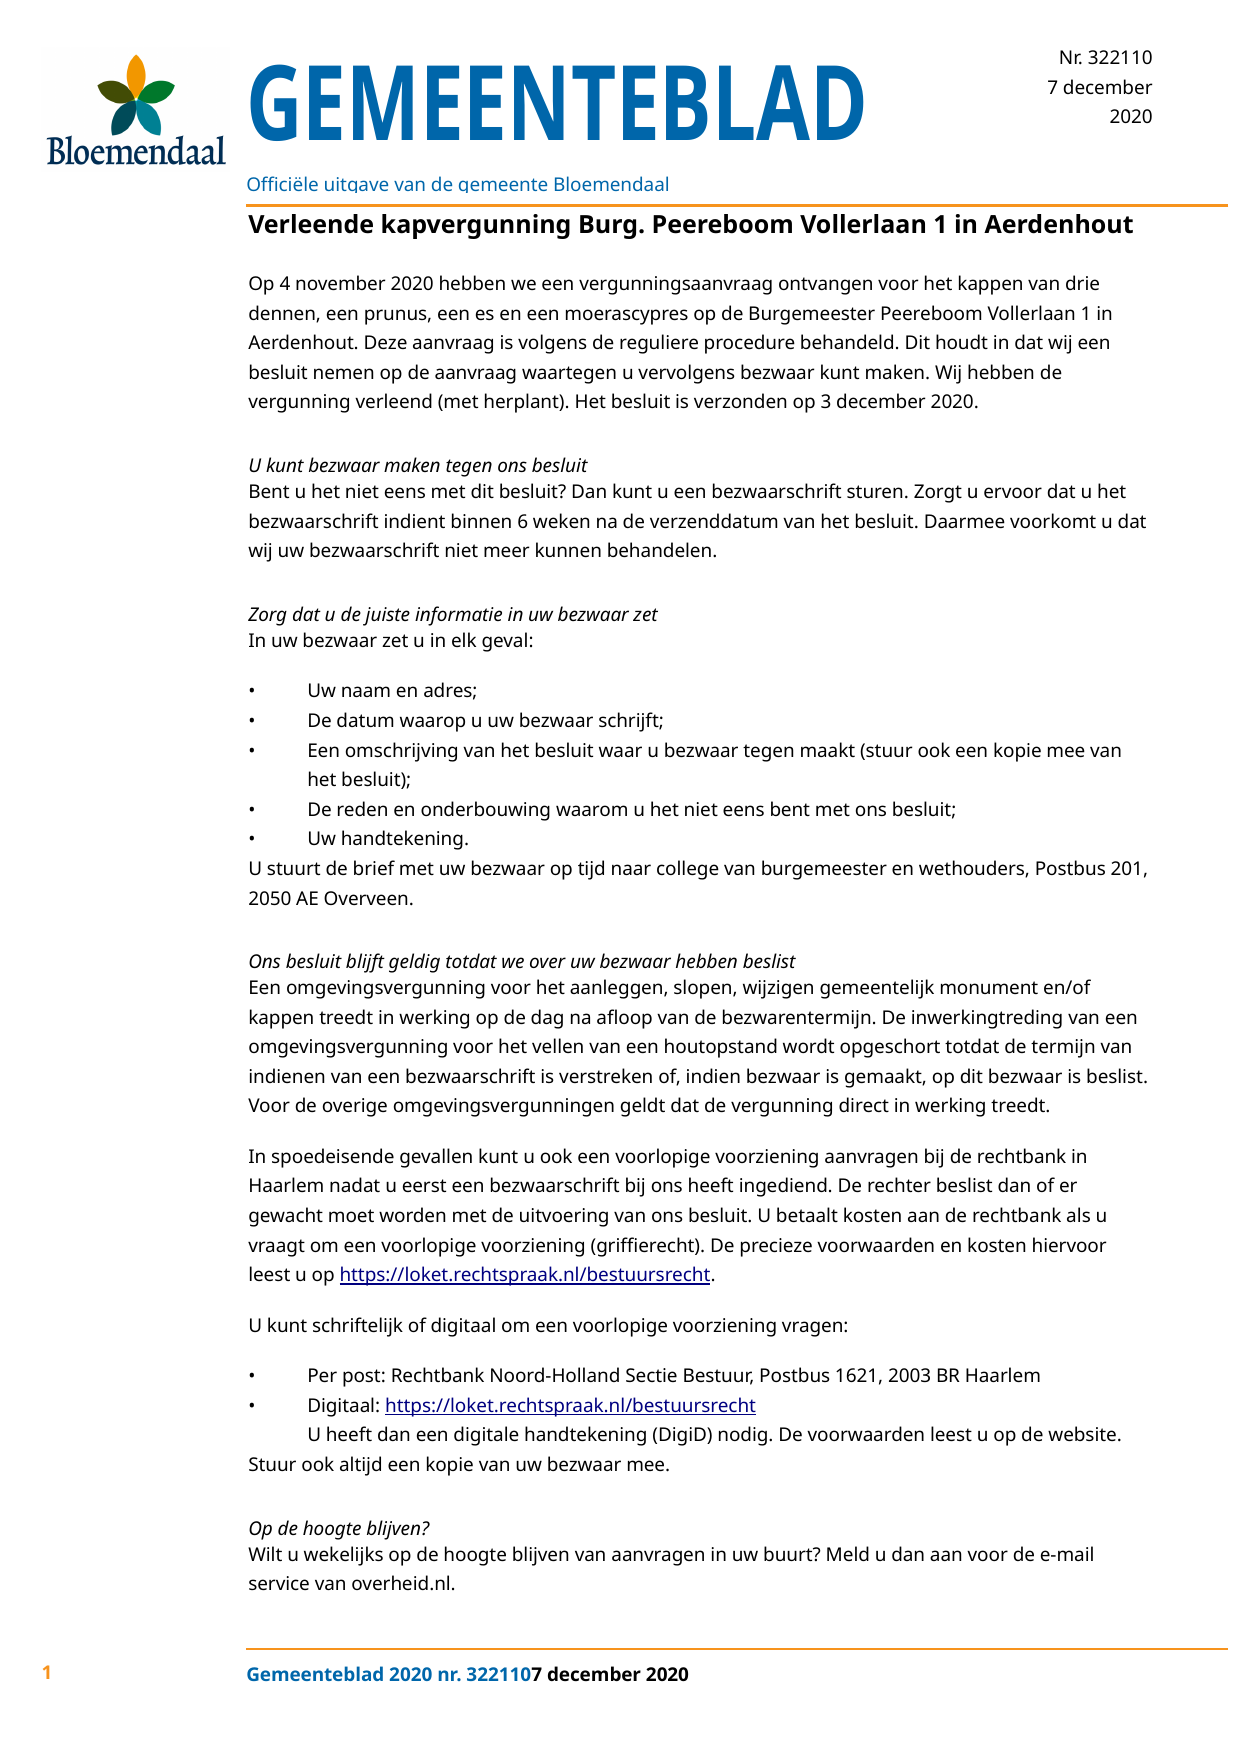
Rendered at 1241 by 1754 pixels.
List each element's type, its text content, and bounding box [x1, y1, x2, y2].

list De datum waarop u uw bezwaar schrijft; [248, 707, 1152, 733]
list Digitaal: https://loket.rechtspraak.nl/bestuursrecht [248, 1392, 1152, 1418]
text Bent u het niet eens met dit besluit? Dan kunt u een bezwaarschrift sturen. Zorgt u ervoor dat u het bezwaarschrift indient binnen 6 weken na de verzenddatum van het besluit. Daarmee voorkomt u dat wij uw bezwaarschrift niet meer kunnen behandelen. [248, 478, 1152, 563]
text In uw bezwaar zet u in elk geval: [248, 627, 1152, 653]
list De reden en onderbouwing waarom u het niet eens bent met ons besluit; [248, 796, 1152, 822]
text In spoedeisende gevallen kunt u ook een voorlopige voorziening aanvragen bij de rechtbank in Haarlem nadat u eerst een bezwaarschrift bij ons heeft ingediend. De rechter beslist dan of er gewacht moet worden met de uitvoering van ons besluit. U betaalt kosten aan de rechtbank als u vraagt om een voorlopige voorziening (griffierecht). De precieze voorwaarden en kosten hiervoor leest u op https://loket.rechtspraak.nl/bestuursrecht. [248, 1143, 1152, 1287]
list Per post: Rechtbank Noord-Holland Sectie Bestuur, Postbus 1621, 2003 BR Haarlem [248, 1362, 1152, 1388]
text Wilt u wekelijks op de hoogte blijven van aanvragen in uw buurt? Meld u dan aan voor de e-mail service van overheid.nl. [248, 1541, 1152, 1596]
picture [41, 47, 231, 172]
text U stuurt de brief met uw bezwaar op tijd naar college van burgemeester en wethouders, Postbus 201, 2050 AE Overveen. [248, 855, 1152, 910]
text Verleende kapvergunning Burg. Peereboom Vollerlaan 1 in Aerdenhout [248, 207, 1152, 241]
text U kunt bezwaar maken tegen ons besluit [248, 453, 1152, 478]
text U kunt schriftelijk of digitaal om een voorlopige voorziening vragen: [248, 1312, 1152, 1338]
list Een omschrijving van het besluit waar u bezwaar tegen maakt (stuur ook een kopie mee van het besluit); [248, 737, 1152, 792]
list U heeft dan een digitale handtekening (DigiD) nodig. De voorwaarden leest u op de website. [248, 1421, 1152, 1447]
text Op 4 november 2020 hebben we een vergunningsaanvraag ontvangen voor het kappen van drie dennen, een prunus, een es en een moerascypres op de Burgemeester Peereboom Vollerlaan 1 in Aerdenhout. Deze aanvraag is volgens de reguliere procedure behandeld. Dit houdt in dat wij een besluit nemen op de aanvraag waartegen u vervolgens bezwaar kunt maken. Wij hebben de vergunning verleend (met herplant). Het besluit is verzonden op 3 december 2020. [248, 270, 1152, 414]
text Zorg dat u de juiste informatie in uw bezwaar zet [248, 601, 1152, 627]
text Stuur ook altijd een kopie van uw bezwaar mee. [248, 1451, 1152, 1477]
list Uw handtekening. [248, 826, 1152, 851]
text Een omgevingsvergunning voor het aanleggen, slopen, wijzigen gemeentelijk monument en/of kappen treedt in werking op de dag na afloop van de bezwarentermijn. De inwerkingtreding van een omgevingsvergunning voor het vellen van een houtopstand wordt opgeschort totdat de termijn van indienen van een bezwaarschrift is verstreken of, indien bezwaar is gemaakt, op dit bezwaar is beslist. Voor de overige omgevingsvergunningen geldt dat de vergunning direct in werking treedt. [248, 974, 1152, 1118]
list Uw naam en adres; [248, 678, 1152, 703]
text Op de hoogte blijven? [248, 1515, 1152, 1541]
text Ons besluit blijft geldig totdat we over uw bezwaar hebben beslist [248, 949, 1152, 974]
